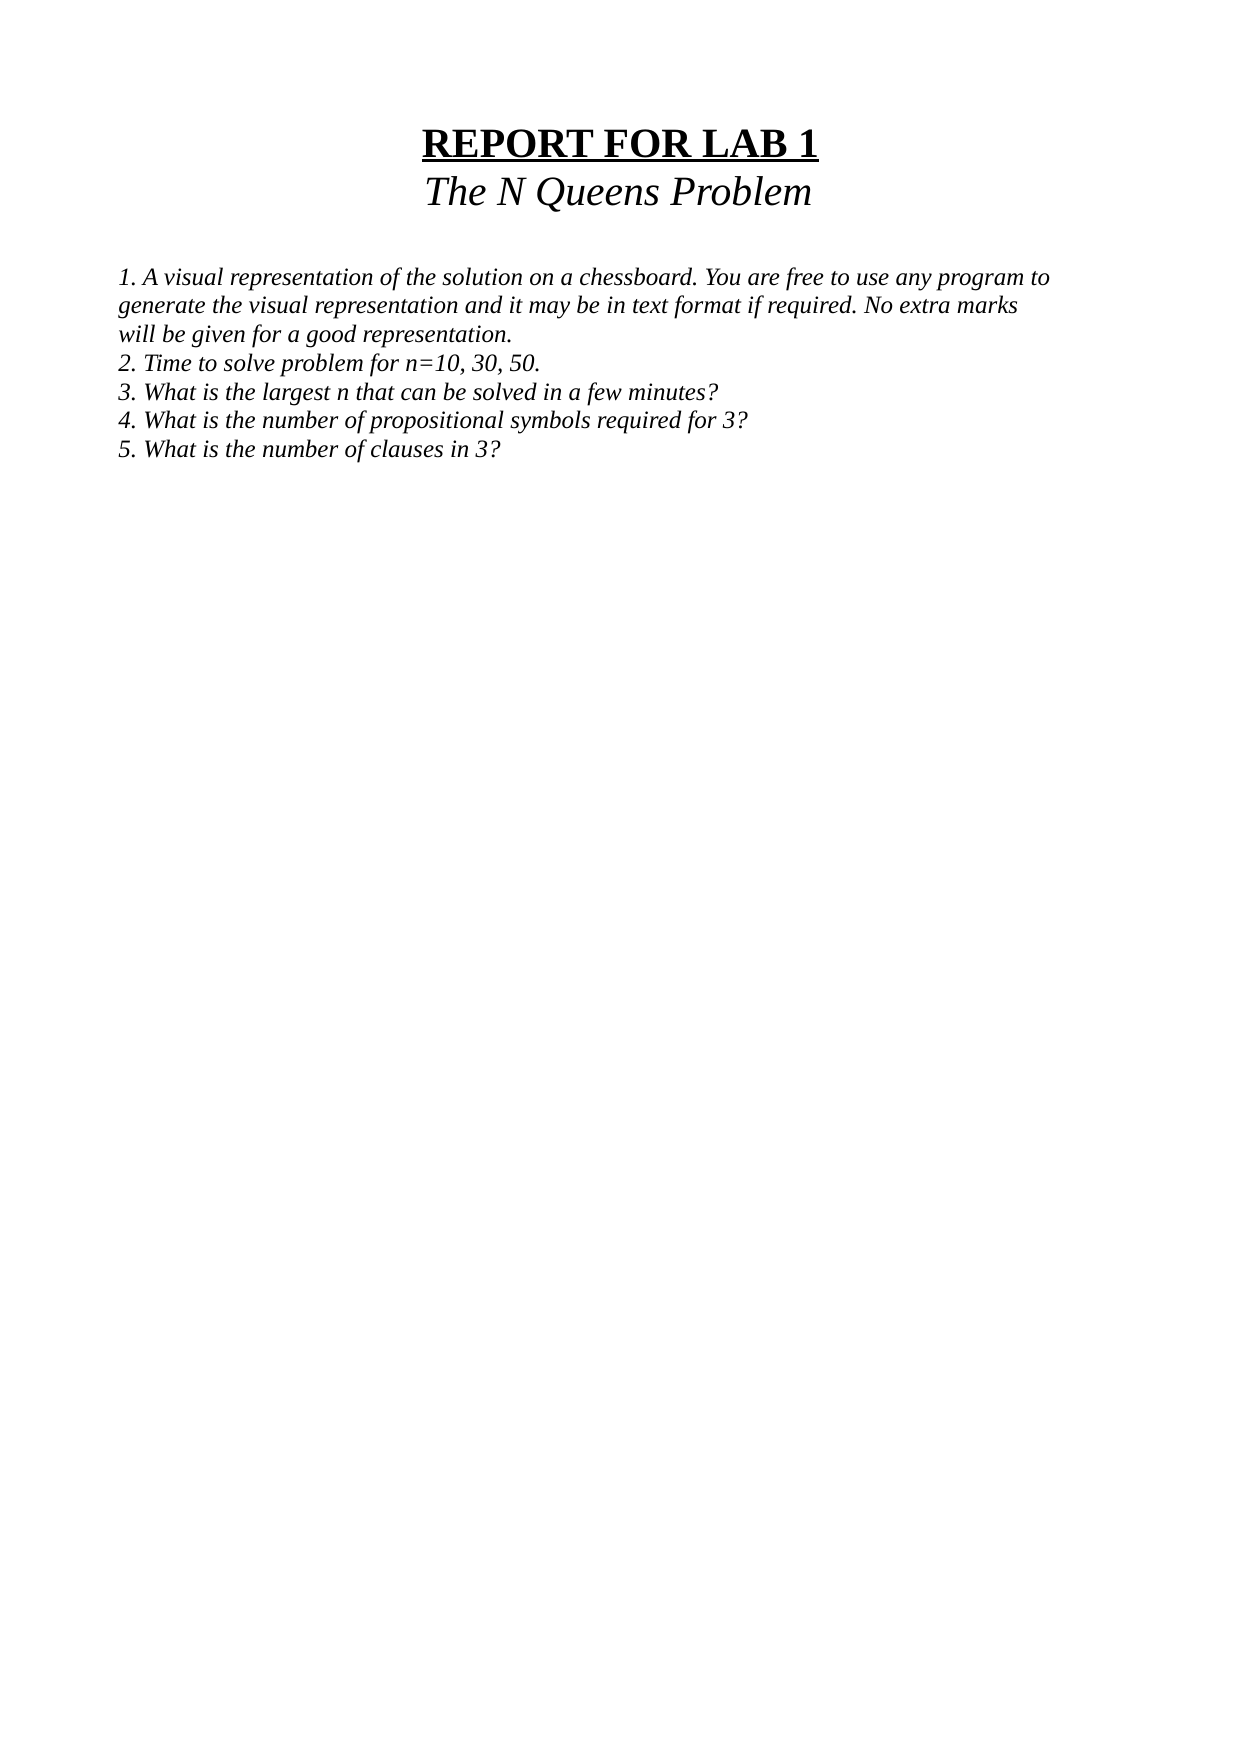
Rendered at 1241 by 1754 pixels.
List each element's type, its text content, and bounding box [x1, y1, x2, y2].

text 2. Time to solve problem for n=10, 30, 50. [118, 348, 1122, 377]
text 3. What is the largest n that can be solved in a few minutes? [118, 377, 1122, 406]
text 4. What is the number of propositional symbols required for 3? [118, 406, 1122, 434]
text 5. What is the number of clauses in 3? [118, 434, 1122, 463]
text REPORT FOR LAB 1 [118, 118, 1122, 166]
text will be given for a good representation. [118, 319, 1122, 348]
text The N Queens Problem [118, 166, 1122, 214]
text generate the visual representation and it may be in text format if required. No extra marks [118, 291, 1122, 319]
text 1. A visual representation of the solution on a chessboard. You are free to use any program to [118, 262, 1122, 291]
